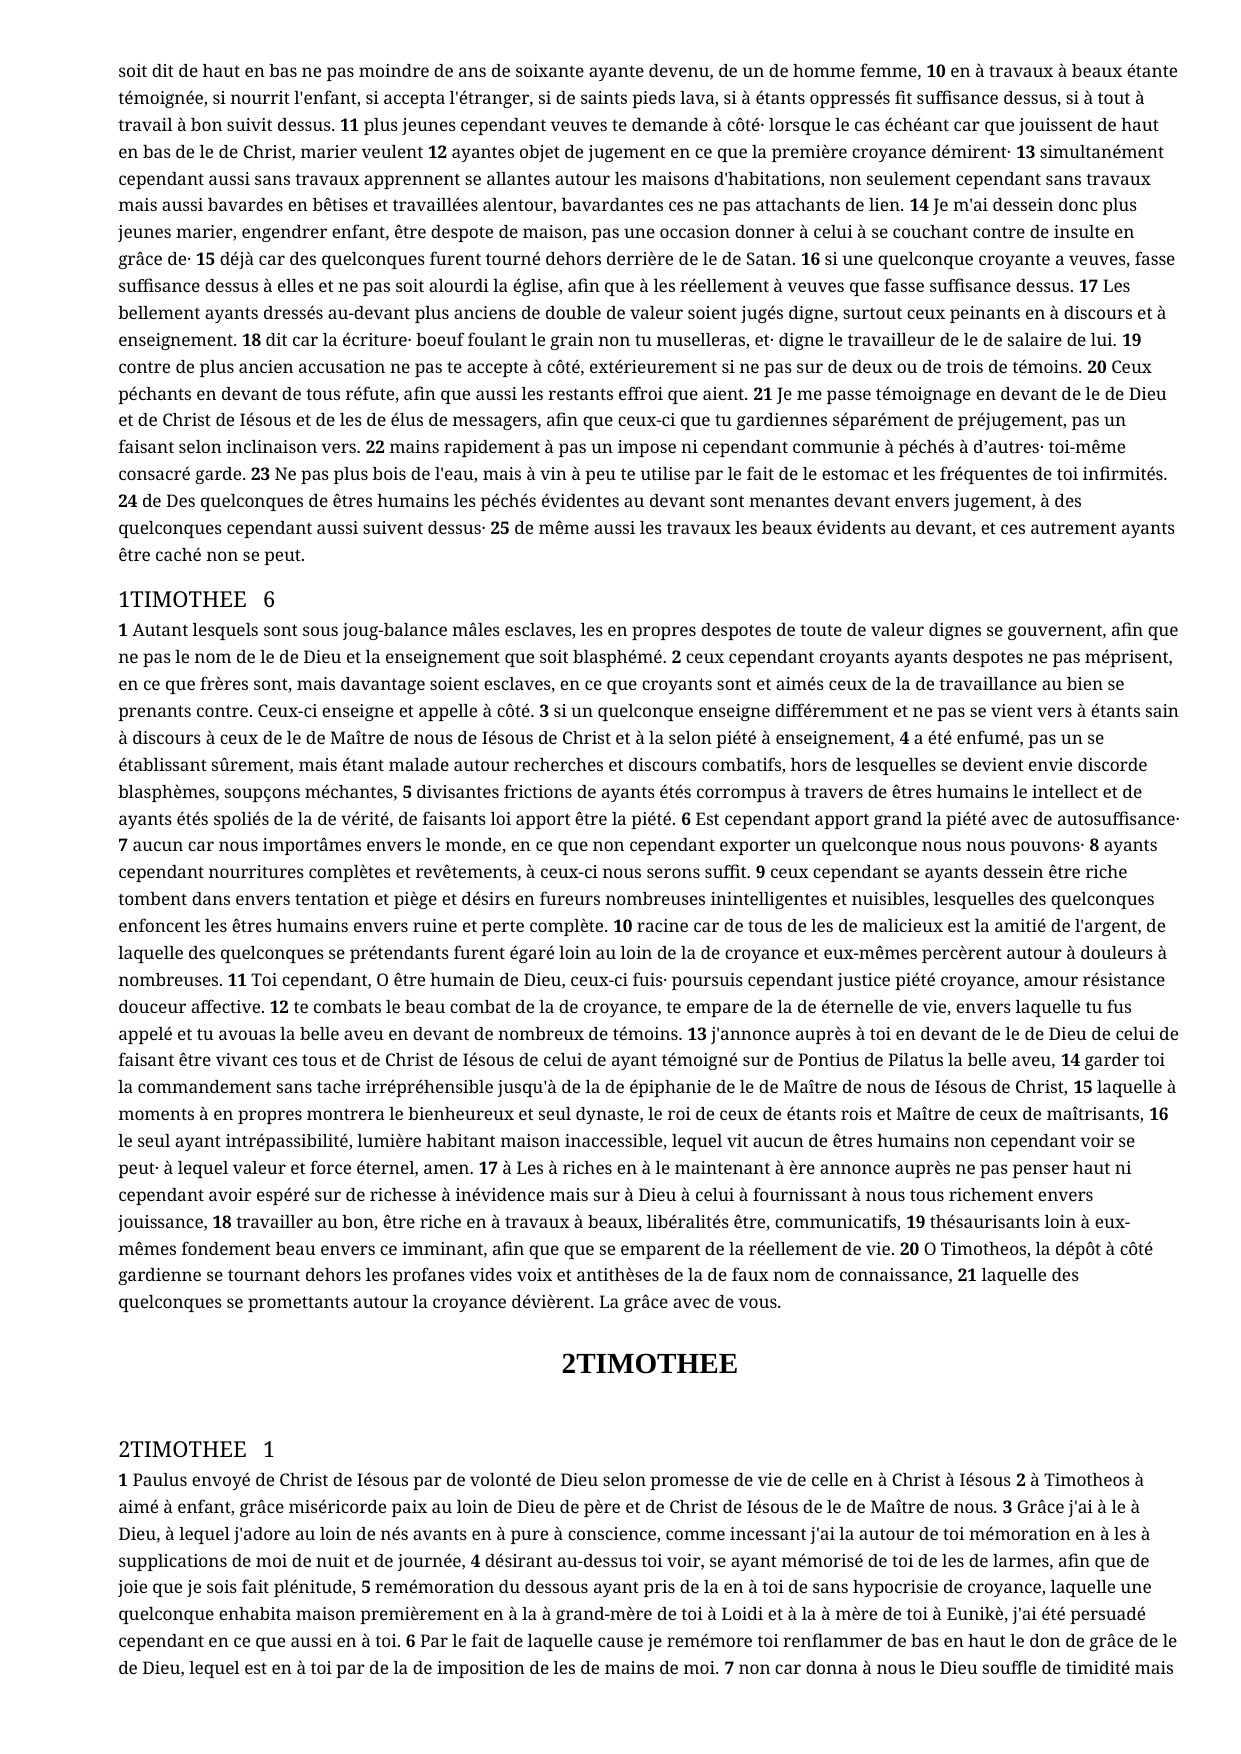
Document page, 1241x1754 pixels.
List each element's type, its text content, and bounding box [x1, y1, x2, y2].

text 1TIMOTHEE 6 [118, 584, 1181, 614]
text 2TIMOTHEE 1 [118, 1434, 1181, 1464]
text 1 Autant lesquels sont sous joug-balance mâles esclaves, les en propres despotes de toute de valeur dignes se gouvernent, afin que ne pas le nom de le de Dieu et la enseignement que soit blasphémé. 2 ceux cependant croyants ayants despotes ne pas méprisent, en ce que frères sont, mais davantage soient esclaves, en ce que croyants sont et aimés ceux de la de travaillance au bien se prenants contre. Ceux-ci enseigne et appelle à côté. 3 si un quelconque enseigne différemment et ne pas se vient vers à étants sain à discours à ceux de le de Maître de nous de Iésous de Christ et à la selon piété à enseignement, 4 a été enfumé, pas un se établissant sûrement, mais étant malade autour recherches et discours combatifs, hors de lesquelles se devient envie discorde blasphèmes, soupçons méchantes, 5 divisantes frictions de ayants étés corrompus à travers de êtres humains le intellect et de ayants étés spoliés de la de vérité, de faisants loi apport être la piété. 6 Est cependant apport grand la piété avec de autosuffisance· 7 aucun car nous importâmes envers le monde, en ce que non cependant exporter un quelconque nous nous pouvons· 8 ayants cependant nourritures complètes et revêtements, à ceux-ci nous serons suffit. 9 ceux cependant se ayants dessein être riche tombent dans envers tentation et piège et désirs en fureurs nombreuses inintelligentes et nuisibles, lesquelles des quelconques enfoncent les êtres humains envers ruine et perte complète. 10 racine car de tous de les de malicieux est la amitié de l'argent, de laquelle des quelconques se prétendants furent égaré loin au loin de la de croyance et eux-mêmes percèrent autour à douleurs à nombreuses. 11 Toi cependant, O être humain de Dieu, ceux-ci fuis· poursuis cependant justice piété croyance, amour résistance douceur affective. 12 te combats le beau combat de la de croyance, te empare de la de éternelle de vie, envers laquelle tu fus appelé et tu avouas la belle aveu en devant de nombreux de témoins. 13 j'annonce auprès à toi en devant de le de Dieu de celui de faisant être vivant ces tous et de Christ de Iésous de celui de ayant témoigné sur de Pontius de Pilatus la belle aveu, 14 garder toi la commandement sans tache irrépréhensible jusqu'à de la de épiphanie de le de Maître de nous de Iésous de Christ, 15 laquelle à moments à en propres montrera le bienheureux et seul dynaste, le roi de ceux de étants rois et Maître de ceux de maîtrisants, 16 le seul ayant intrépassibilité, lumière habitant maison inaccessible, lequel vit aucun de êtres humains non cependant voir se peut· à lequel valeur et force éternel, amen. 17 à Les à riches en à le maintenant à ère annonce auprès ne pas penser haut ni cependant avoir espéré sur de richesse à inévidence mais sur à Dieu à celui à fournissant à nous tous richement envers jouissance, 18 travailler au bon, être riche en à travaux à beaux, libéralités être, communicatifs, 19 thésaurisants loin à eux-mêmes fondement beau envers ce imminant, afin que que se emparent de la réellement de vie. 20 O Timotheos, la dépôt à côté gardienne se tournant dehors les profanes vides voix et antithèses de la de faux nom de connaissance, 21 laquelle des quelconques se promettants autour la croyance dévièrent. La grâce avec de vous. [118, 618, 1181, 1314]
subtitle 2TIMOTHEE [118, 1346, 1181, 1380]
text soit dit de haut en bas ne pas moindre de ans de soixante ayante devenu, de un de homme femme, 10 en à travaux à beaux étante témoignée, si nourrit l'enfant, si accepta l'étranger, si de saints pieds lava, si à étants oppressés fit suffisance dessus, si à tout à travail à bon suivit dessus. 11 plus jeunes cependant veuves te demande à côté· lorsque le cas échéant car que jouissent de haut en bas de le de Christ, marier veulent 12 ayantes objet de jugement en ce que la première croyance démirent· 13 simultanément cependant aussi sans travaux apprennent se allantes autour les maisons d'habitations, non seulement cependant sans travaux mais aussi bavardes en bêtises et travaillées alentour, bavardantes ces ne pas attachants de lien. 14 Je m'ai dessein donc plus jeunes marier, engendrer enfant, être despote de maison, pas une occasion donner à celui à se couchant contre de insulte en grâce de· 15 déjà car des quelconques furent tourné dehors derrière de le de Satan. 16 si une quelconque croyante a veuves, fasse suffisance dessus à elles et ne pas soit alourdi la église, afin que à les réellement à veuves que fasse suffisance dessus. 17 Les bellement ayants dressés au-devant plus anciens de double de valeur soient jugés digne, surtout ceux peinants en à discours et à enseignement. 18 dit car la écriture· boeuf foulant le grain non tu muselleras, et· digne le travailleur de le de salaire de lui. 19 contre de plus ancien accusation ne pas te accepte à côté, extérieurement si ne pas sur de deux ou de trois de témoins. 20 Ceux péchants en devant de tous réfute, afin que aussi les restants effroi que aient. 21 Je me passe témoignage en devant de le de Dieu et de Christ de Iésous et de les de élus de messagers, afin que ceux-ci que tu gardiennes séparément de préjugement, pas un faisant selon inclinaison vers. 22 mains rapidement à pas un impose ni cependant communie à péchés à d’autres· toi-même consacré garde. 23 Ne pas plus bois de l'eau, mais à vin à peu te utilise par le fait de le estomac et les fréquentes de toi infirmités. 24 de Des quelconques de êtres humains les péchés évidentes au devant sont menantes devant envers jugement, à des quelconques cependant aussi suivent dessus· 25 de même aussi les travaux les beaux évidents au devant, et ces autrement ayants être caché non se peut. [118, 59, 1181, 566]
text 1 Paulus envoyé de Christ de Iésous par de volonté de Dieu selon promesse de vie de celle en à Christ à Iésous 2 à Timotheos à aimé à enfant, grâce miséricorde paix au loin de Dieu de père et de Christ de Iésous de le de Maître de nous. 3 Grâce j'ai à le à Dieu, à lequel j'adore au loin de nés avants en à pure à conscience, comme incessant j'ai la autour de toi mémoration en à les à supplications de moi de nuit et de journée, 4 désirant au-dessus toi voir, se ayant mémorisé de toi de les de larmes, afin que de joie que je sois fait plénitude, 5 remémoration du dessous ayant pris de la en à toi de sans hypocrisie de croyance, laquelle une quelconque enhabita maison premièrement en à la à grand-mère de toi à Loidi et à la à mère de toi à Eunikè, j'ai été persuadé cependant en ce que aussi en à toi. 6 Par le fait de laquelle cause je remémore toi renflammer de bas en haut le don de grâce de le de Dieu, lequel est en à toi par de la de imposition de les de mains de moi. 7 non car donna à nous le Dieu souffle de timidité mais [118, 1468, 1181, 1679]
